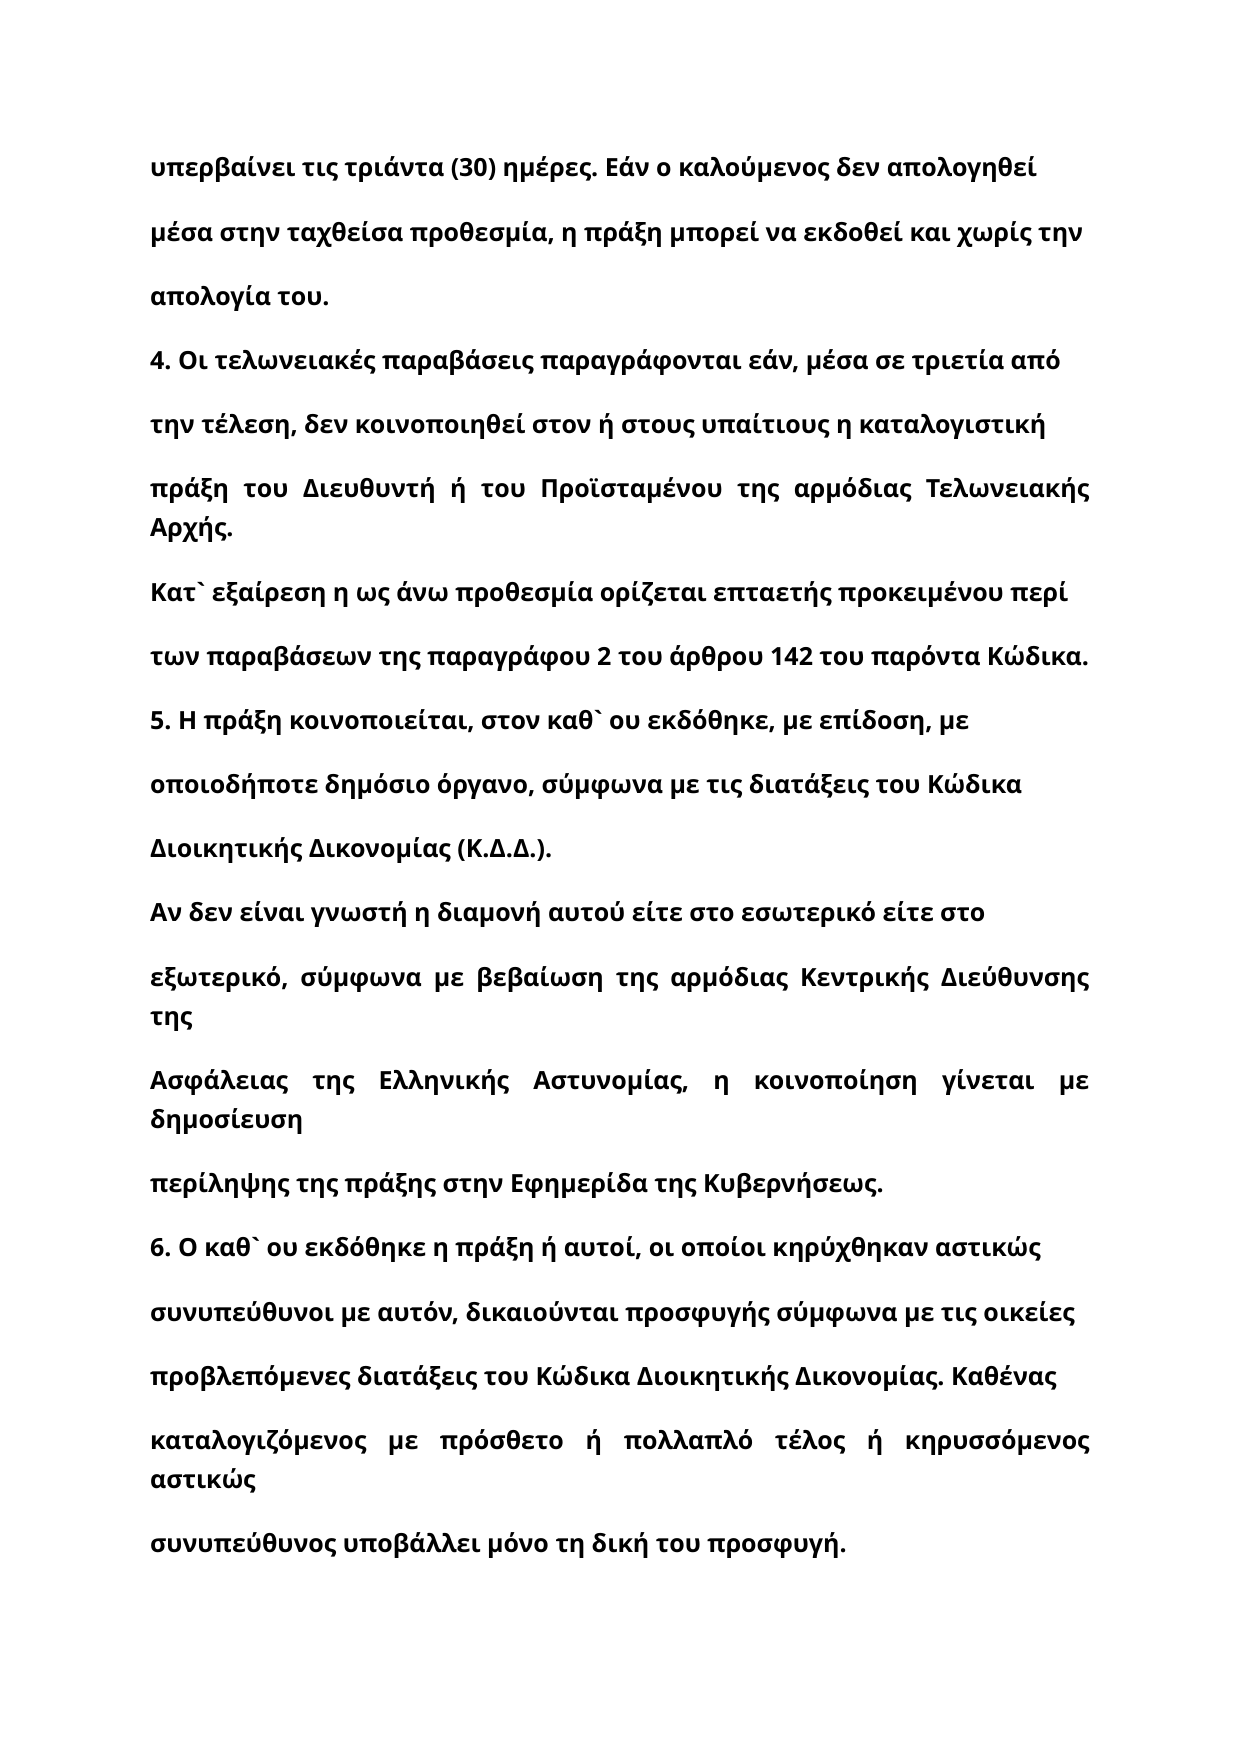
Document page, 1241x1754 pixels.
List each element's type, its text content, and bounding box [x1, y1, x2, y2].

text 6. Ο καθ` ου εκδόθηκε η πράξη ή αυτοί, οι οποίοι κηρύχθηκαν αστικώς [150, 1230, 1090, 1264]
text 5. Η πράξη κοινοποιείται, στον καθ` ου εκδόθηκε, με επίδοση, με [150, 702, 1090, 737]
text Διοικητικής Δικονομίας (Κ.Δ.Δ.). [150, 831, 1090, 865]
text συνυπεύθυνος υποβάλλει μόνο τη δική του προσφυγή. [150, 1526, 1090, 1560]
text Κατ` εξαίρεση η ως άνω προθεσμία ορίζεται επταετής προκειμένου περί [150, 574, 1090, 608]
text εξωτερικό, σύμφωνα με βεβαίωση της αρμόδιας Κεντρικής Διεύθυνσης της [150, 959, 1090, 1032]
text περίληψης της πράξης στην Εφημερίδα της Κυβερνήσεως. [150, 1166, 1090, 1200]
text των παραβάσεων της παραγράφου 2 του άρθρου 142 του παρόντα Κώδικα. [150, 638, 1090, 672]
text την τέλεση, δεν κοινοποιηθεί στον ή στους υπαίτιους η καταλογιστική [150, 407, 1090, 441]
text συνυπεύθυνοι με αυτόν, δικαιούνται προσφυγής σύμφωνα με τις οικείες [150, 1294, 1090, 1328]
text 4. Οι τελωνειακές παραβάσεις παραγράφονται εάν, μέσα σε τριετία από [150, 342, 1090, 377]
text Ασφάλειας της Ελληνικής Αστυνομίας, η κοινοποίηση γίνεται με δημοσίευση [150, 1062, 1090, 1136]
text απολογία του. [150, 278, 1090, 312]
text καταλογιζόμενος με πρόσθετο ή πολλαπλό τέλος ή κηρυσσόμενος αστικώς [150, 1422, 1090, 1496]
text πράξη του Διευθυντή ή του Προϊσταμένου της αρμόδιας Τελωνειακής Αρχής. [150, 471, 1090, 544]
text υπερβαίνει τις τριάντα (30) ημέρες. Εάν ο καλούμενος δεν απολογηθεί [150, 150, 1090, 184]
text οποιοδήποτε δημόσιο όργανο, σύμφωνα με τις διατάξεις του Κώδικα [150, 767, 1090, 801]
text Αν δεν είναι γνωστή η διαμονή αυτού είτε στο εσωτερικό είτε στο [150, 895, 1090, 929]
text προβλεπόμενες διατάξεις του Κώδικα Διοικητικής Δικονομίας. Καθένας [150, 1358, 1090, 1392]
text μέσα στην ταχθείσα προθεσμία, η πράξη μπορεί να εκδοθεί και χωρίς την [150, 214, 1090, 248]
